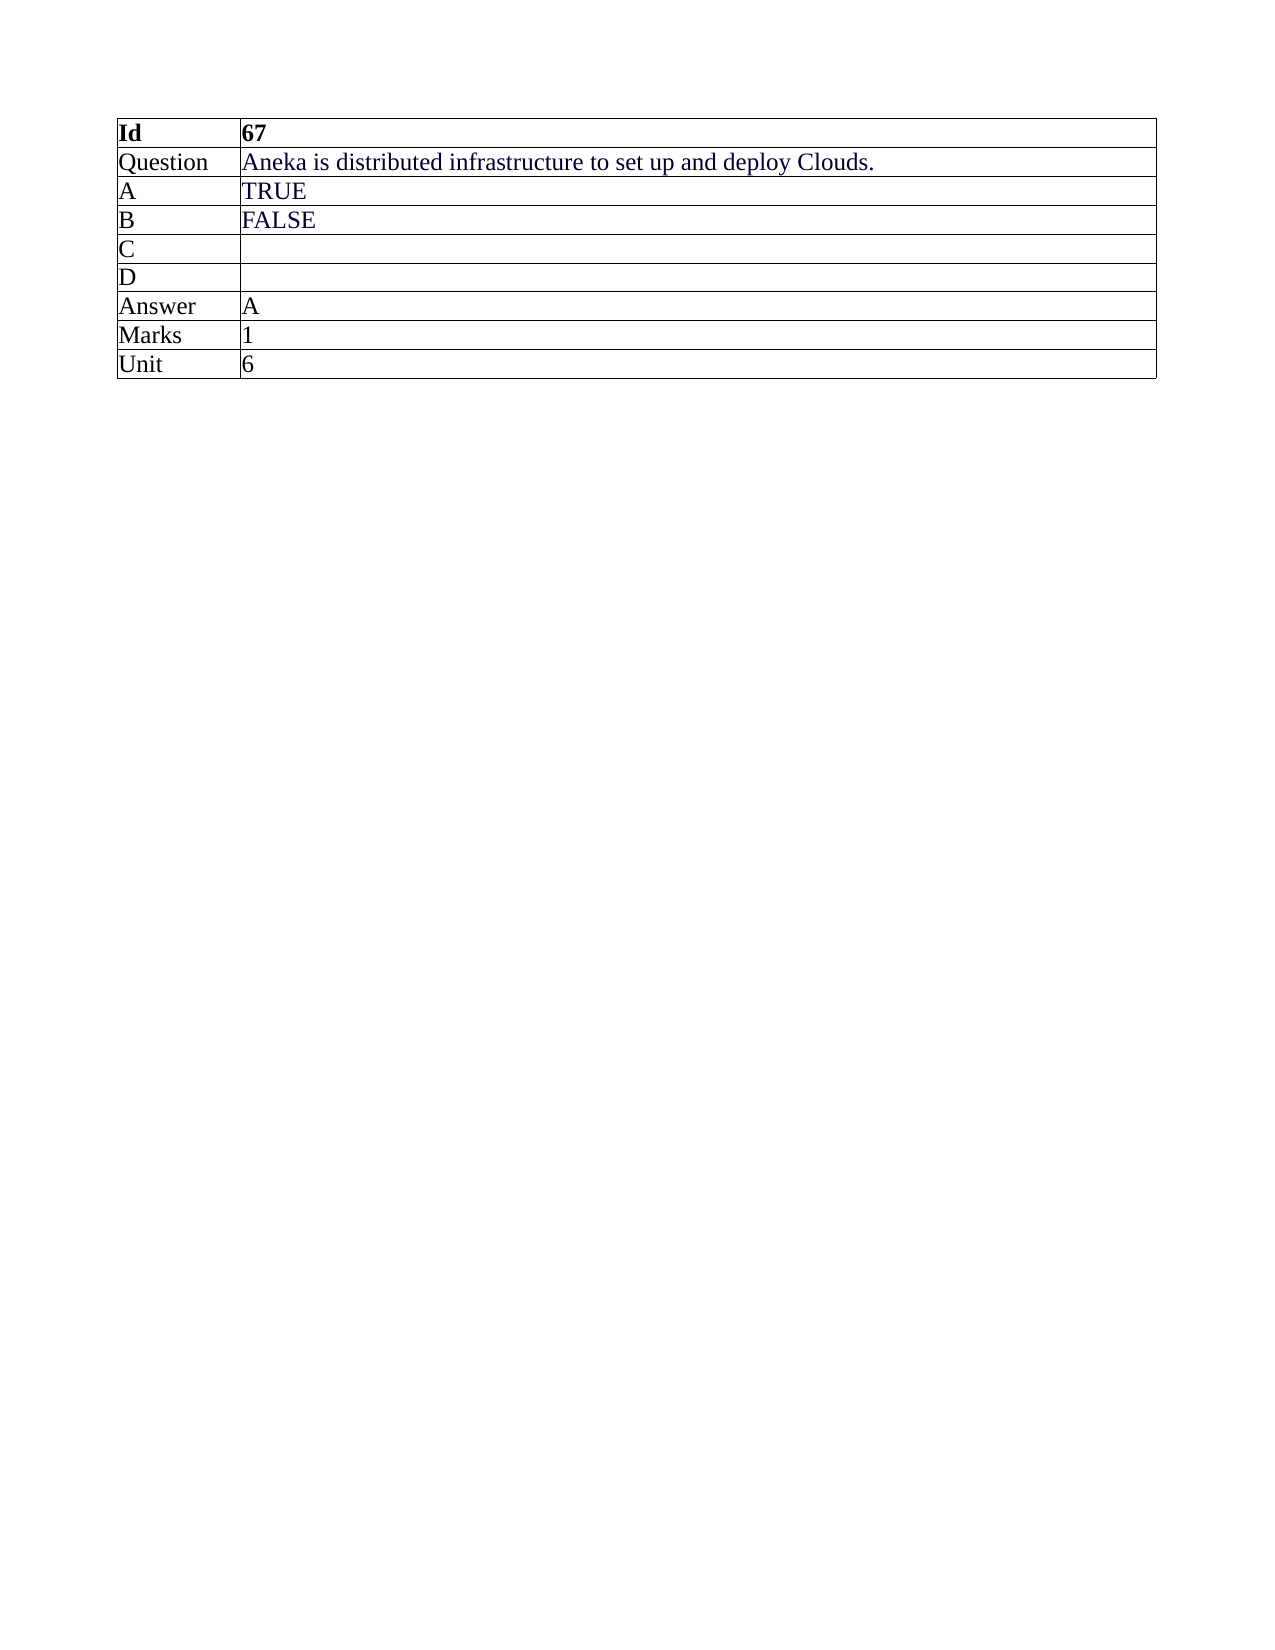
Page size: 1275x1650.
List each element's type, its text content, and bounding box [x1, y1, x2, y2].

table_cell Aneka is distributed infrastructure to set up and deploy Clouds. [241, 148, 1156, 176]
table_cell C [118, 235, 240, 262]
table_cell 1 [241, 321, 1156, 349]
table_cell A [241, 292, 1156, 320]
table_cell D [118, 264, 240, 291]
table_cell Question [118, 148, 240, 176]
table_cell Marks [118, 321, 240, 349]
table_cell B [118, 206, 240, 233]
table_header Id [118, 119, 240, 147]
table_cell FALSE [241, 206, 1156, 233]
table_cell [241, 235, 1156, 262]
table_cell TRUE [241, 177, 1156, 205]
table_cell [241, 264, 1156, 291]
table_cell 6 [241, 350, 1156, 378]
table_cell Unit [118, 350, 240, 378]
table_cell Answer [118, 292, 240, 320]
table_cell A [118, 177, 240, 205]
table_header 67 [241, 119, 1156, 147]
